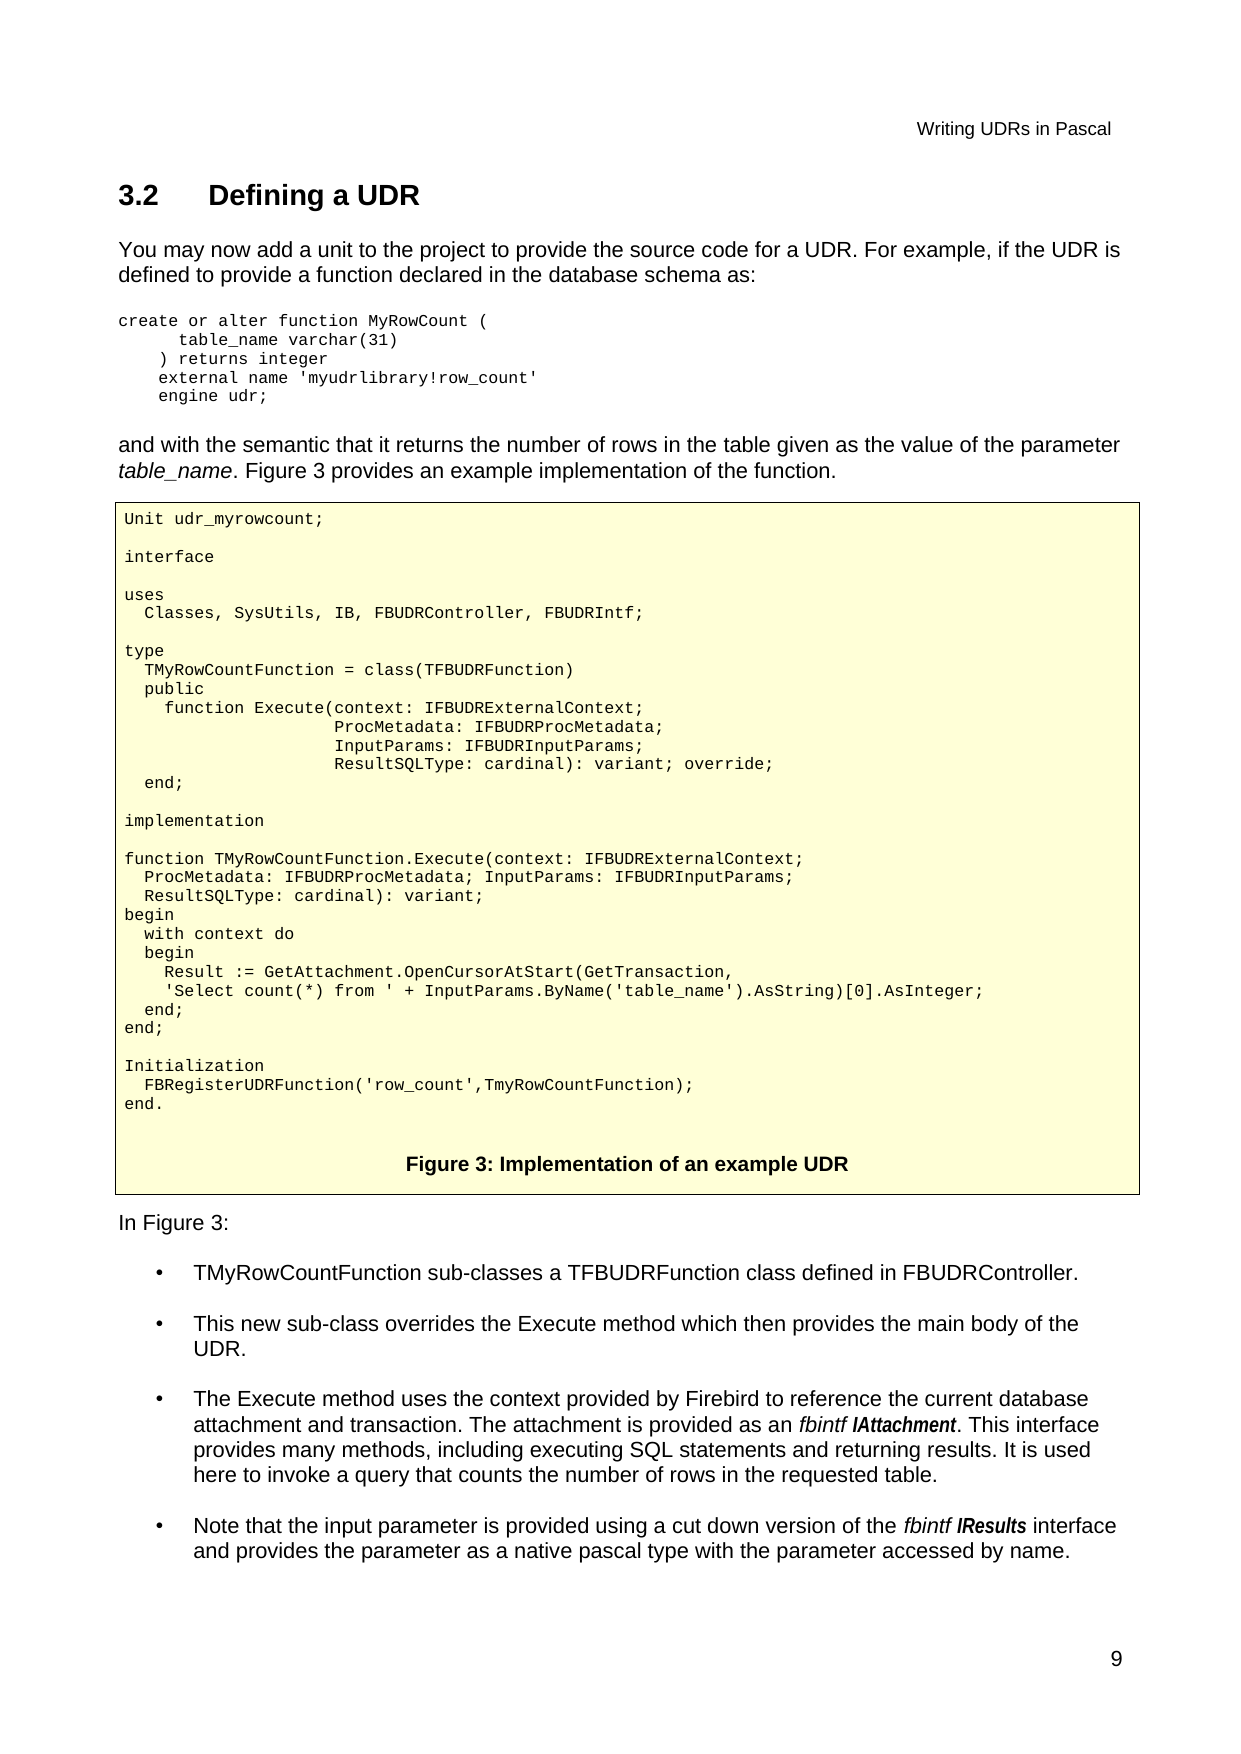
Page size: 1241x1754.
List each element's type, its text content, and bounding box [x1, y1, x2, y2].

text interface [124, 548, 1130, 567]
text 'Select count(*) from ' + InputParams.ByName('table_name').AsString)[0].AsInteger; [124, 982, 1130, 1001]
text ) returns integer [118, 350, 1122, 369]
list This new sub-class overrides the Execute method which then provides the main body of the UDR. [156, 1310, 1122, 1361]
text implementation [124, 812, 1130, 831]
list TMyRowCountFunction sub-classes a TFBUDRFunction class defined in FBUDRController. [156, 1260, 1122, 1285]
text Figure 3: Implementation of an example UDR [124, 1152, 1130, 1176]
text type [124, 643, 1130, 662]
text end. [124, 1095, 1130, 1114]
text Initialization [124, 1058, 1130, 1076]
text ResultSQLType: cardinal): variant; override; [124, 756, 1130, 775]
text ProcMetadata: IFBUDRProcMetadata; InputParams: IFBUDRInputParams; [124, 869, 1130, 888]
text ResultSQLType: cardinal): variant; [124, 888, 1130, 907]
text function Execute(context: IFBUDRExternalContext; [124, 699, 1130, 718]
text end; [124, 1020, 1130, 1039]
text Classes, SysUtils, IB, FBUDRController, FBUDRIntf; [124, 605, 1130, 624]
subtitle Defining a UDR [118, 178, 1122, 212]
text create or alter function MyRowCount ( [118, 313, 1122, 331]
list The Execute method uses the context provided by Firebird to reference the current database attachment and transaction. The attachment is provided as an fbintf IAttachment. This interface provides many methods, including executing SQL statements and returning results. It is used here to invoke a query that counts the number of rows in the requested table. [156, 1386, 1122, 1487]
text function TMyRowCountFunction.Execute(context: IFBUDRExternalContext; [124, 850, 1130, 869]
text table_name varchar(31) [118, 331, 1122, 350]
text InputParams: IFBUDRInputParams; [124, 737, 1130, 756]
text ProcMetadata: IFBUDRProcMetadata; [124, 718, 1130, 737]
text engine udr; [118, 388, 1122, 407]
text begin [124, 944, 1130, 963]
text begin [124, 907, 1130, 926]
text TMyRowCountFunction = class(TFBUDRFunction) [124, 662, 1130, 681]
list Note that the input parameter is provided using a cut down version of the fbintf IResults interface and provides the parameter as a native pascal type with the parameter accessed by name. [156, 1513, 1122, 1563]
text end; [124, 775, 1130, 794]
text public [124, 681, 1130, 699]
text Unit udr_myrowcount; [124, 511, 1130, 530]
text and with the semantic that it returns the number of rows in the table given as the value of the parameter table_name. Figure 3 provides an example implementation of the function. [118, 432, 1122, 483]
text external name 'myudrlibrary!row_count' [118, 369, 1122, 388]
text end; [124, 1001, 1130, 1020]
text You may now add a unit to the project to provide the source code for a UDR. For example, if the UDR is defined to provide a function declared in the database schema as: [118, 237, 1122, 288]
text with context do [124, 926, 1130, 944]
text Result := GetAttachment.OpenCursorAtStart(GetTransaction, [124, 963, 1130, 982]
text uses [124, 586, 1130, 605]
text In Figure 3: [118, 1195, 1122, 1235]
text FBRegisterUDRFunction('row_count',TmyRowCountFunction); [124, 1076, 1130, 1095]
